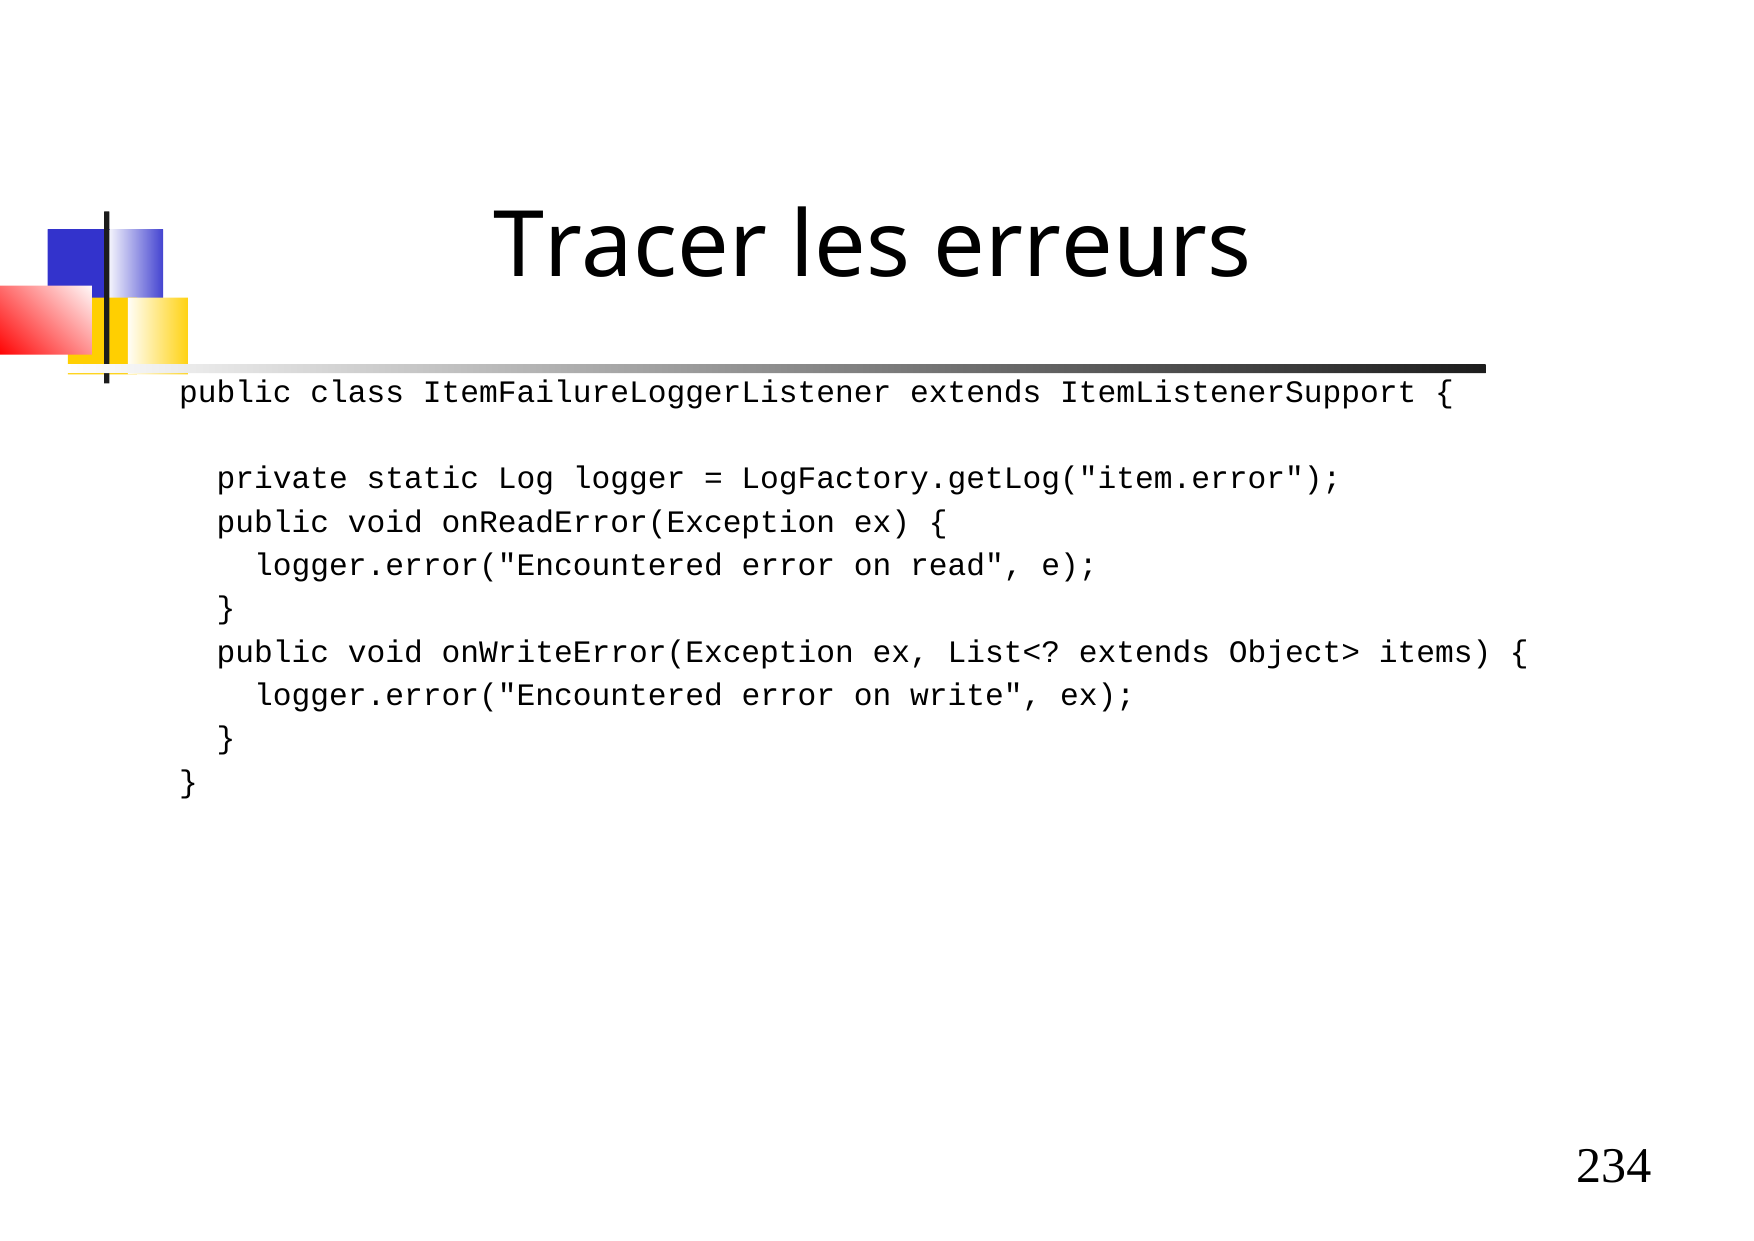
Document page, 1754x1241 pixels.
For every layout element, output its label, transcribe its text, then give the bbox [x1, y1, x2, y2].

title Tracer les erreurs [179, 139, 1567, 351]
list public class ItemFailureLoggerListener extends ItemListenerSupport { private static Log logger = LogFactory.getLog("item.error"); public void onReadError(Exception ex) { logger.error("Encountered error on read", e); } public void onWriteError(Exception ex, List<? extends Object> items) { logger.error("Encountered error on write", ex); } } [179, 371, 1567, 1091]
